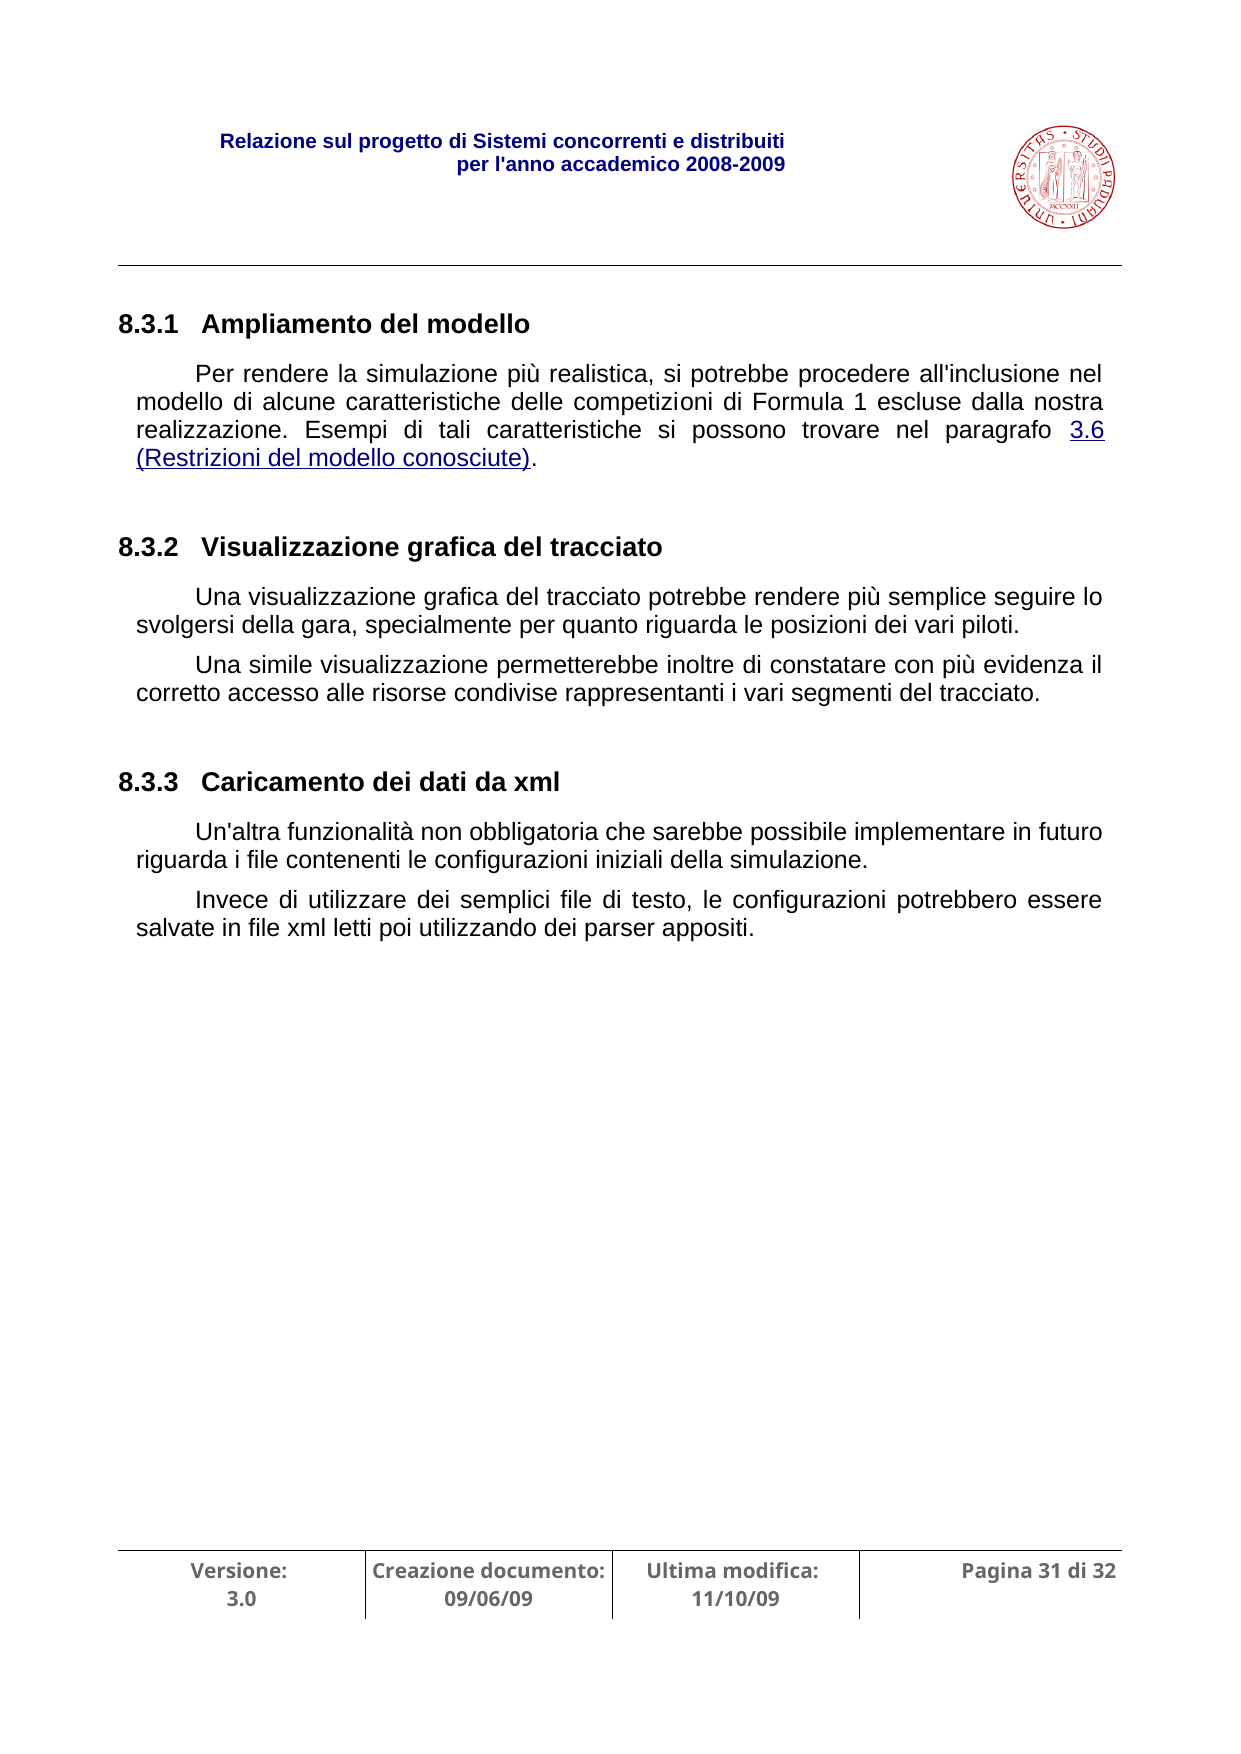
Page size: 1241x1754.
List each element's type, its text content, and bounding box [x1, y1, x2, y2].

text Invece di utilizzare dei semplici file di testo, le configurazioni potrebbero essere salvate in file xml letti poi utilizzando dei parser appositi. [136, 886, 1104, 942]
text Un'altra funzionalità non obbligatoria che sarebbe possibile implementare in futuro riguarda i file contenenti le configurazioni iniziali della simulazione. [136, 818, 1104, 874]
subtitle Ampliamento del modello [118, 309, 1122, 339]
text Una visualizzazione grafica del tracciato potrebbe rendere più semplice seguire lo svolgersi della gara, specialmente per quanto riguarda le posizioni dei vari piloti. [136, 583, 1104, 639]
text Una simile visualizzazione permetterebbe inoltre di constatare con più evidenza il corretto accesso alle risorse condivise rappresentanti i vari segmenti del tracciato. [136, 651, 1104, 706]
text Per rendere la simulazione più realistica, si potrebbe procedere all'inclusione nel modello di alcune caratteristiche delle competizioni di Formula 1 escluse dalla nostra realizzazione. Esempi di tali caratteristiche si possono trovare nel paragrafo 3.6 (Restrizioni del modello conosciute). [136, 360, 1104, 471]
picture [1010, 123, 1117, 231]
subtitle Caricamento dei dati da xml [118, 767, 1122, 797]
subtitle Visualizzazione grafica del tracciato [118, 532, 1122, 562]
